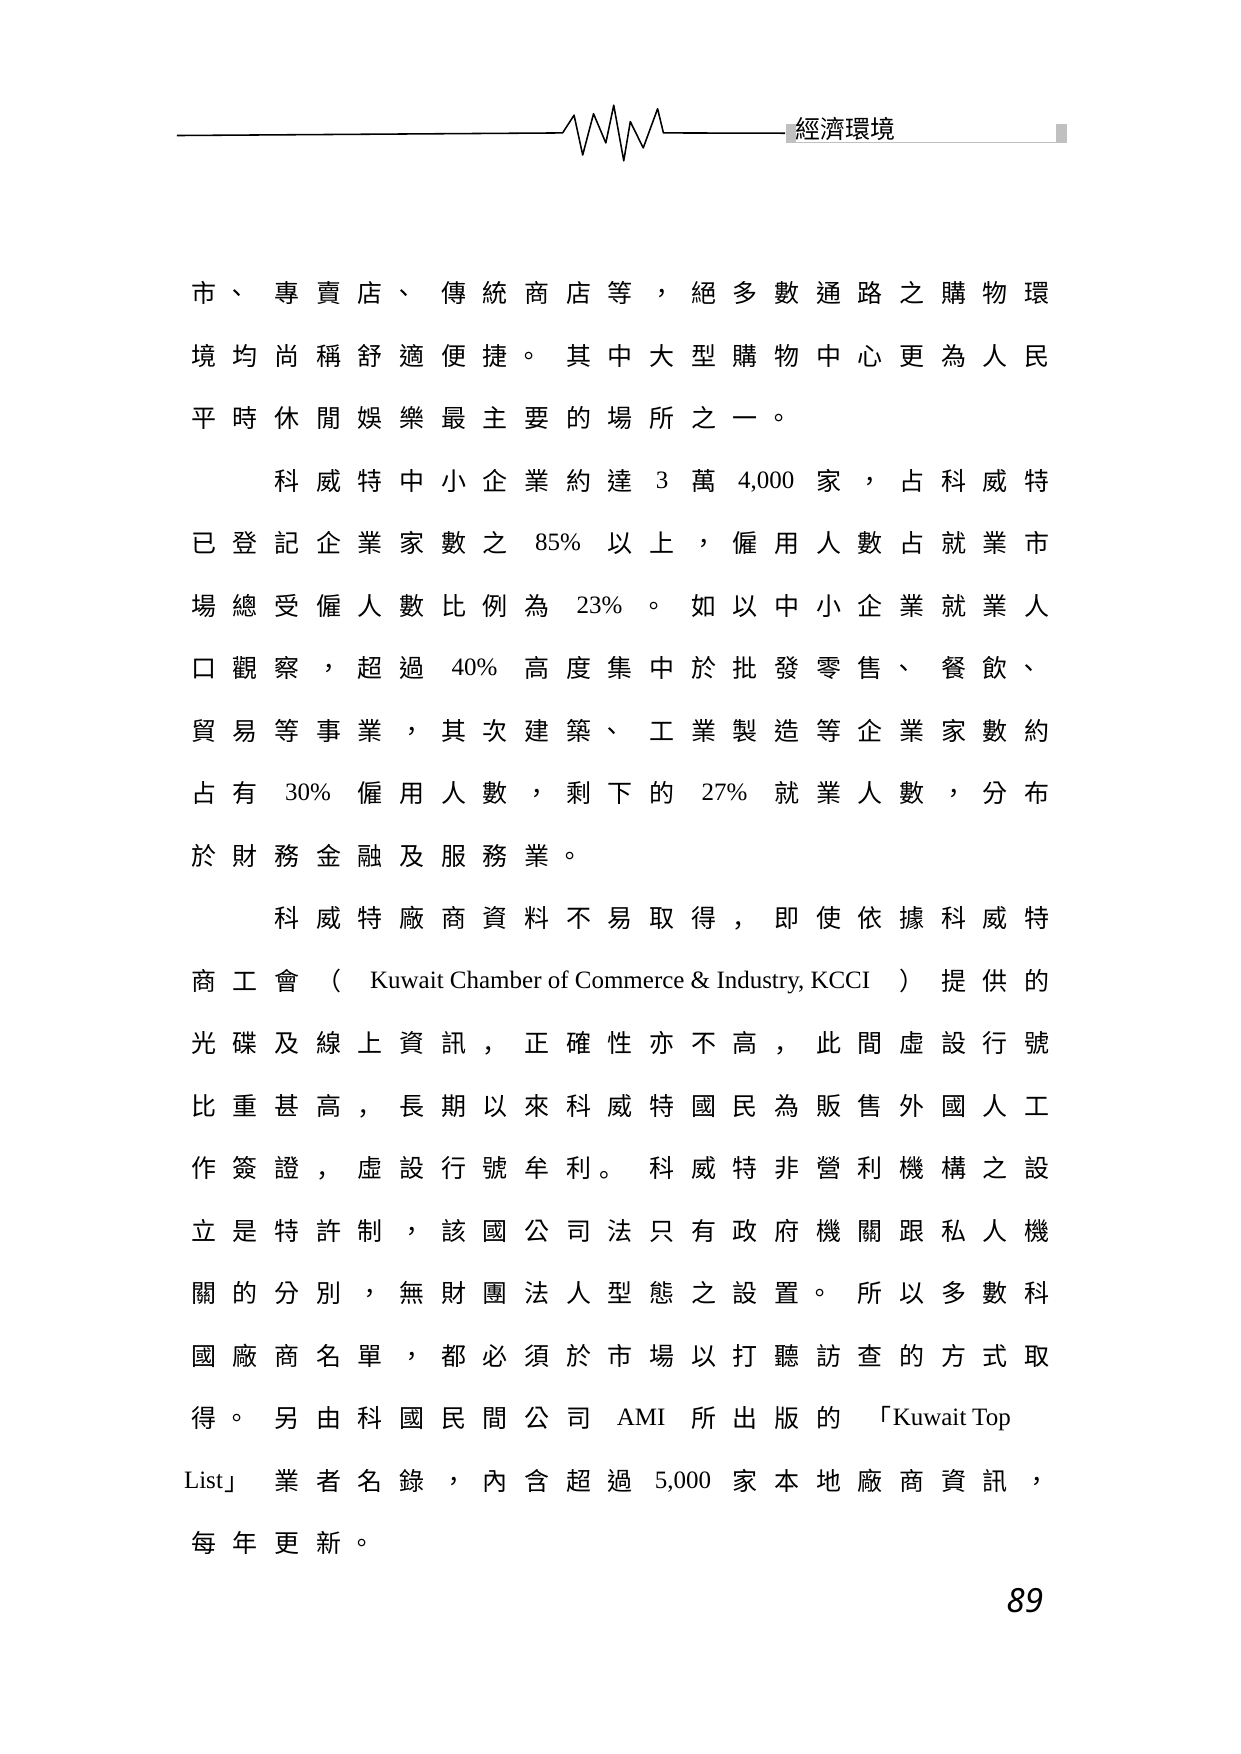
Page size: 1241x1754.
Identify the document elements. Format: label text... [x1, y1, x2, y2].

text 市、專賣店、傳統商店等，絕多數通路之購物環境均尚稱舒適便捷。其中大型購物中心更為人民平時休閒娛樂最主要的場所之一。 [183, 250, 1058, 438]
text 科威特廠商資料不易取得，即使依據科威特商工會（Kuwait Chamber of Commerce & Industry, KCCI）提供的光碟及線上資訊，正確性亦不高，此間虛設行號比重甚高，長期以來科威特國民為販售外國人工作簽證，虛設行號牟利。科威特非營利機構之設立是特許制，該國公司法只有政府機關跟私人機關的分別，無財團法人型態之設置。所以多數科國廠商名單，都必須於市場以打聽訪查的方式取得。另由科國民間公司AMI所出版的「Kuwait Top List」業者名錄，內含超過5,000家本地廠商資訊，每年更新。 [183, 875, 1058, 1563]
text 科威特中小企業約達3萬4,000家，占科威特已登記企業家數之85%以上，僱用人數占就業市場總受僱人數比例為23%。如以中小企業就業人口觀察，超過40%高度集中於批發零售、餐飲、貿易等事業，其次建築、工業製造等企業家數約占有30%僱用人數，剩下的27%就業人數，分布於財務金融及服務業。 [183, 438, 1058, 875]
